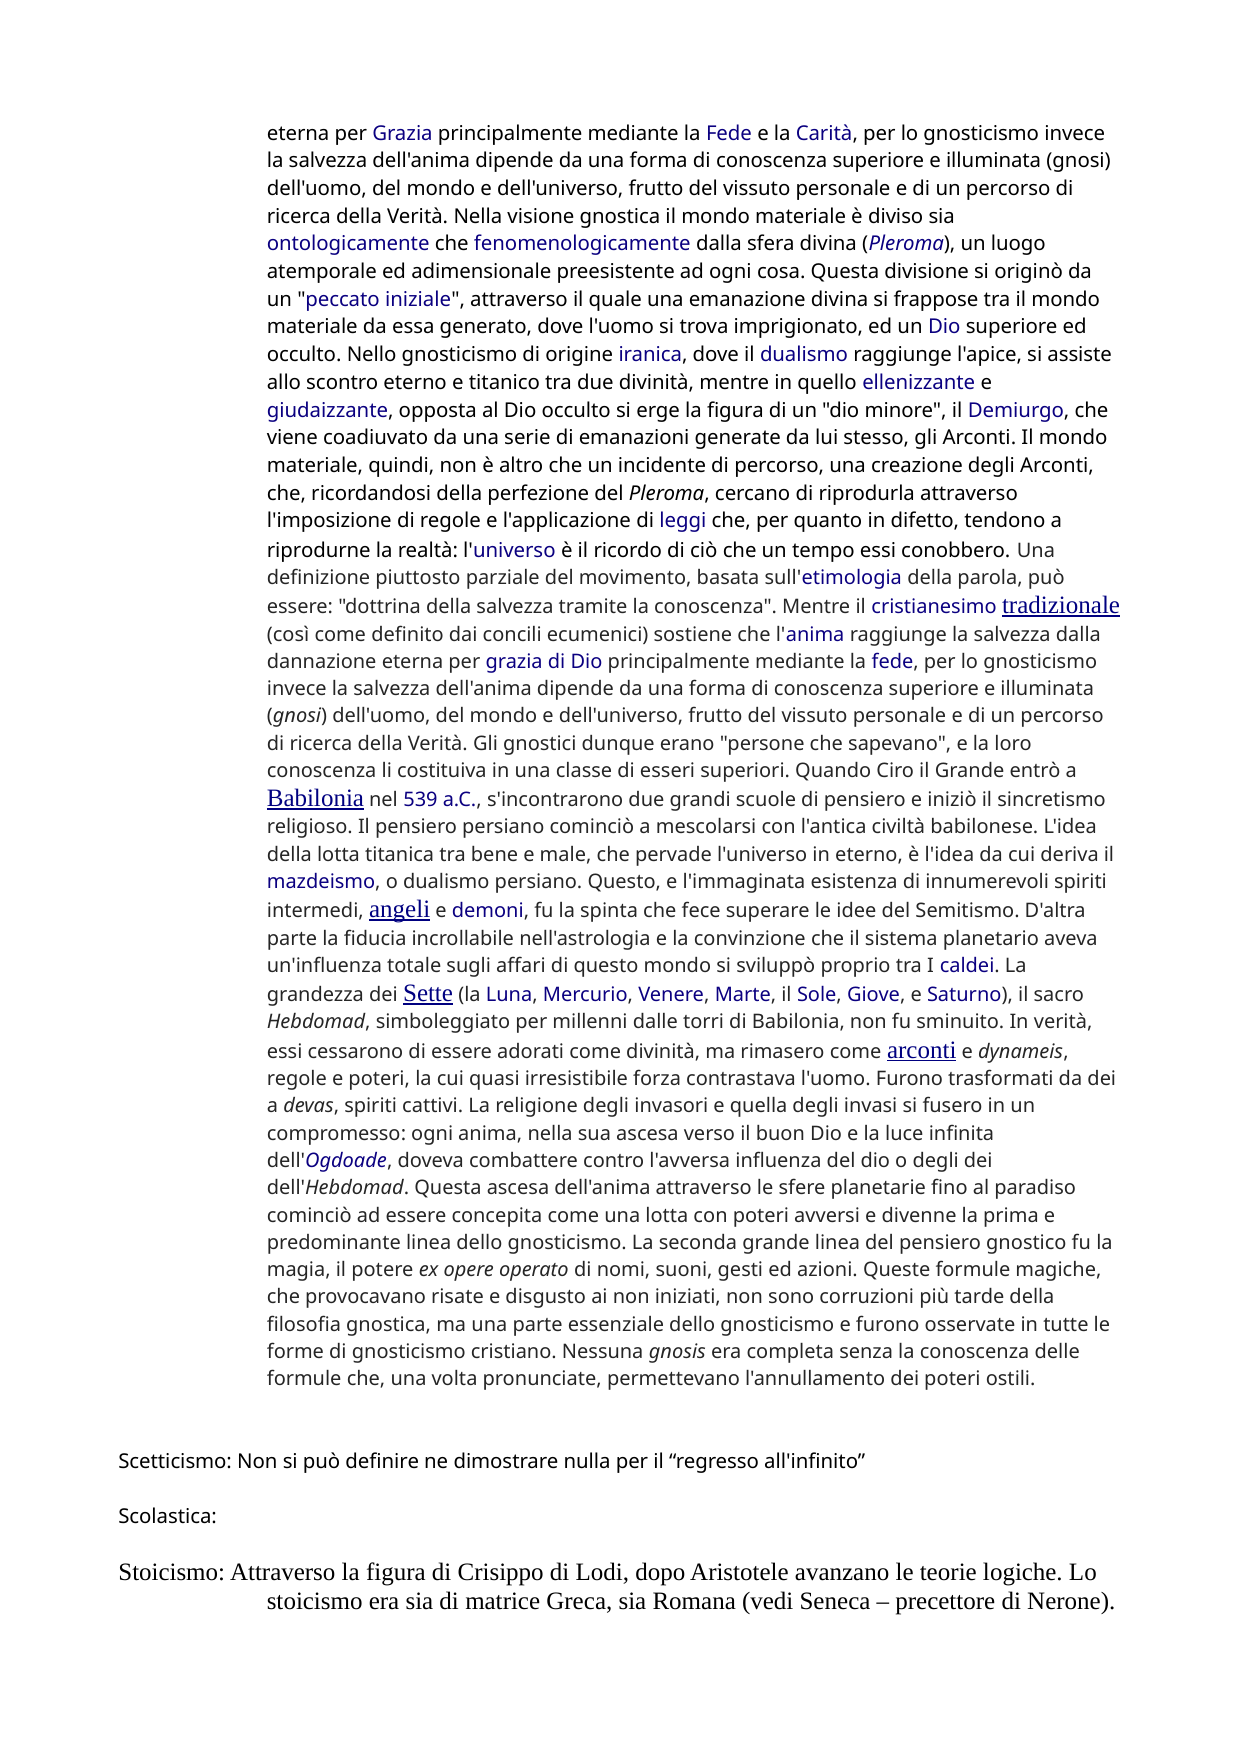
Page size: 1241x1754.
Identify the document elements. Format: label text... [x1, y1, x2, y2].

text Stoicismo: Attraverso la figura di Crisippo di Lodi, dopo Aristotele avanzano le teorie logiche. Lo stoicismo era sia di matrice Greca, sia Romana (vedi Seneca – precettore di Nerone). [118, 1557, 1122, 1615]
text eterna per Grazia principalmente mediante la Fede e la Carità, per lo gnosticismo invece la salvezza dell'anima dipende da una forma di conoscenza superiore e illuminata (gnosi) dell'uomo, del mondo e dell'universo, frutto del vissuto personale e di un percorso di ricerca della Verità. Nella visione gnostica il mondo materiale è diviso sia ontologicamente che fenomenologicamente dalla sfera divina (Pleroma), un luogo atemporale ed adimensionale preesistente ad ogni cosa. Questa divisione si originò da un "peccato iniziale", attraverso il quale una emanazione divina si frappose tra il mondo materiale da essa generato, dove l'uomo si trova imprigionato, ed un Dio superiore ed occulto. Nello gnosticismo di origine iranica, dove il dualismo raggiunge l'apice, si assiste allo scontro eterno e titanico tra due divinità, mentre in quello ellenizzante e giudaizzante, opposta al Dio occulto si erge la figura di un "dio minore", il Demiurgo, che viene coadiuvato da una serie di emanazioni generate da lui stesso, gli Arconti. Il mondo materiale, quindi, non è altro che un incidente di percorso, una creazione degli Arconti, che, ricordandosi della perfezione del Pleroma, cercano di riprodurla attraverso l'imposizione di regole e l'applicazione di leggi che, per quanto in difetto, tendono a riprodurne la realtà: l'universo è il ricordo di ciò che un tempo essi conobbero. Una definizione piuttosto parziale del movimento, basata sull'etimologia della parola, può essere: "dottrina della salvezza tramite la conoscenza". Mentre il cristianesimo tradizionale (così come definito dai concili ecumenici) sostiene che l'anima raggiunge la salvezza dalla dannazione eterna per grazia di Dio principalmente mediante la fede, per lo gnosticismo invece la salvezza dell'anima dipende da una forma di conoscenza superiore e illuminata (gnosi) dell'uomo, del mondo e dell'universo, frutto del vissuto personale e di un percorso di ricerca della Verità. Gli gnostici dunque erano "persone che sapevano", e la loro conoscenza li costituiva in una classe di esseri superiori. Quando Ciro il Grande entrò a Babilonia nel 539 a.C., s'incontrarono due grandi scuole di pensiero e iniziò il sincretismo religioso. Il pensiero persiano cominciò a mescolarsi con l'antica civiltà babilonese. L'idea della lotta titanica tra bene e male, che pervade l'universo in eterno, è l'idea da cui deriva il mazdeismo, o dualismo persiano. Questo, e l'immaginata esistenza di innumerevoli spiriti intermedi, angeli e demoni, fu la spinta che fece superare le idee del Semitismo. D'altra parte la fiducia incrollabile nell'astrologia e la convinzione che il sistema planetario aveva un'influenza totale sugli affari di questo mondo si sviluppò proprio tra I caldei. La grandezza dei Sette (la Luna, Mercurio, Venere, Marte, il Sole, Giove, e Saturno), il sacro Hebdomad, simboleggiato per millenni dalle torri di Babilonia, non fu sminuito. In verità, essi cessarono di essere adorati come divinità, ma rimasero come arconti e dynameis, regole e poteri, la cui quasi irresistibile forza contrastava l'uomo. Furono trasformati da dei a devas, spiriti cattivi. La religione degli invasori e quella degli invasi si fusero in un compromesso: ogni anima, nella sua ascesa verso il buon Dio e la luce infinita dell'Ogdoade, doveva combattere contro l'avversa influenza del dio o degli dei dell'Hebdomad. Questa ascesa dell'anima attraverso le sfere planetarie fino al paradiso cominciò ad essere concepita come una lotta con poteri avversi e divenne la prima e predominante linea dello gnosticismo. La seconda grande linea del pensiero gnostico fu la magia, il potere ex opere operato di nomi, suoni, gesti ed azioni. Queste formule magiche, che provocavano risate e disgusto ai non iniziati, non sono corruzioni più tarde della filosofia gnostica, ma una parte essenziale dello gnosticismo e furono osservate in tutte le forme di gnosticismo cristiano. Nessuna gnosis era completa senza la conoscenza delle formule che, una volta pronunciate, permettevano l'annullamento dei poteri ostili. [118, 118, 1122, 1392]
text Scolastica: [118, 1502, 1122, 1530]
text Scetticismo: Non si può definire ne dimostrare nulla per il “regresso all'infinito” [118, 1447, 1122, 1474]
